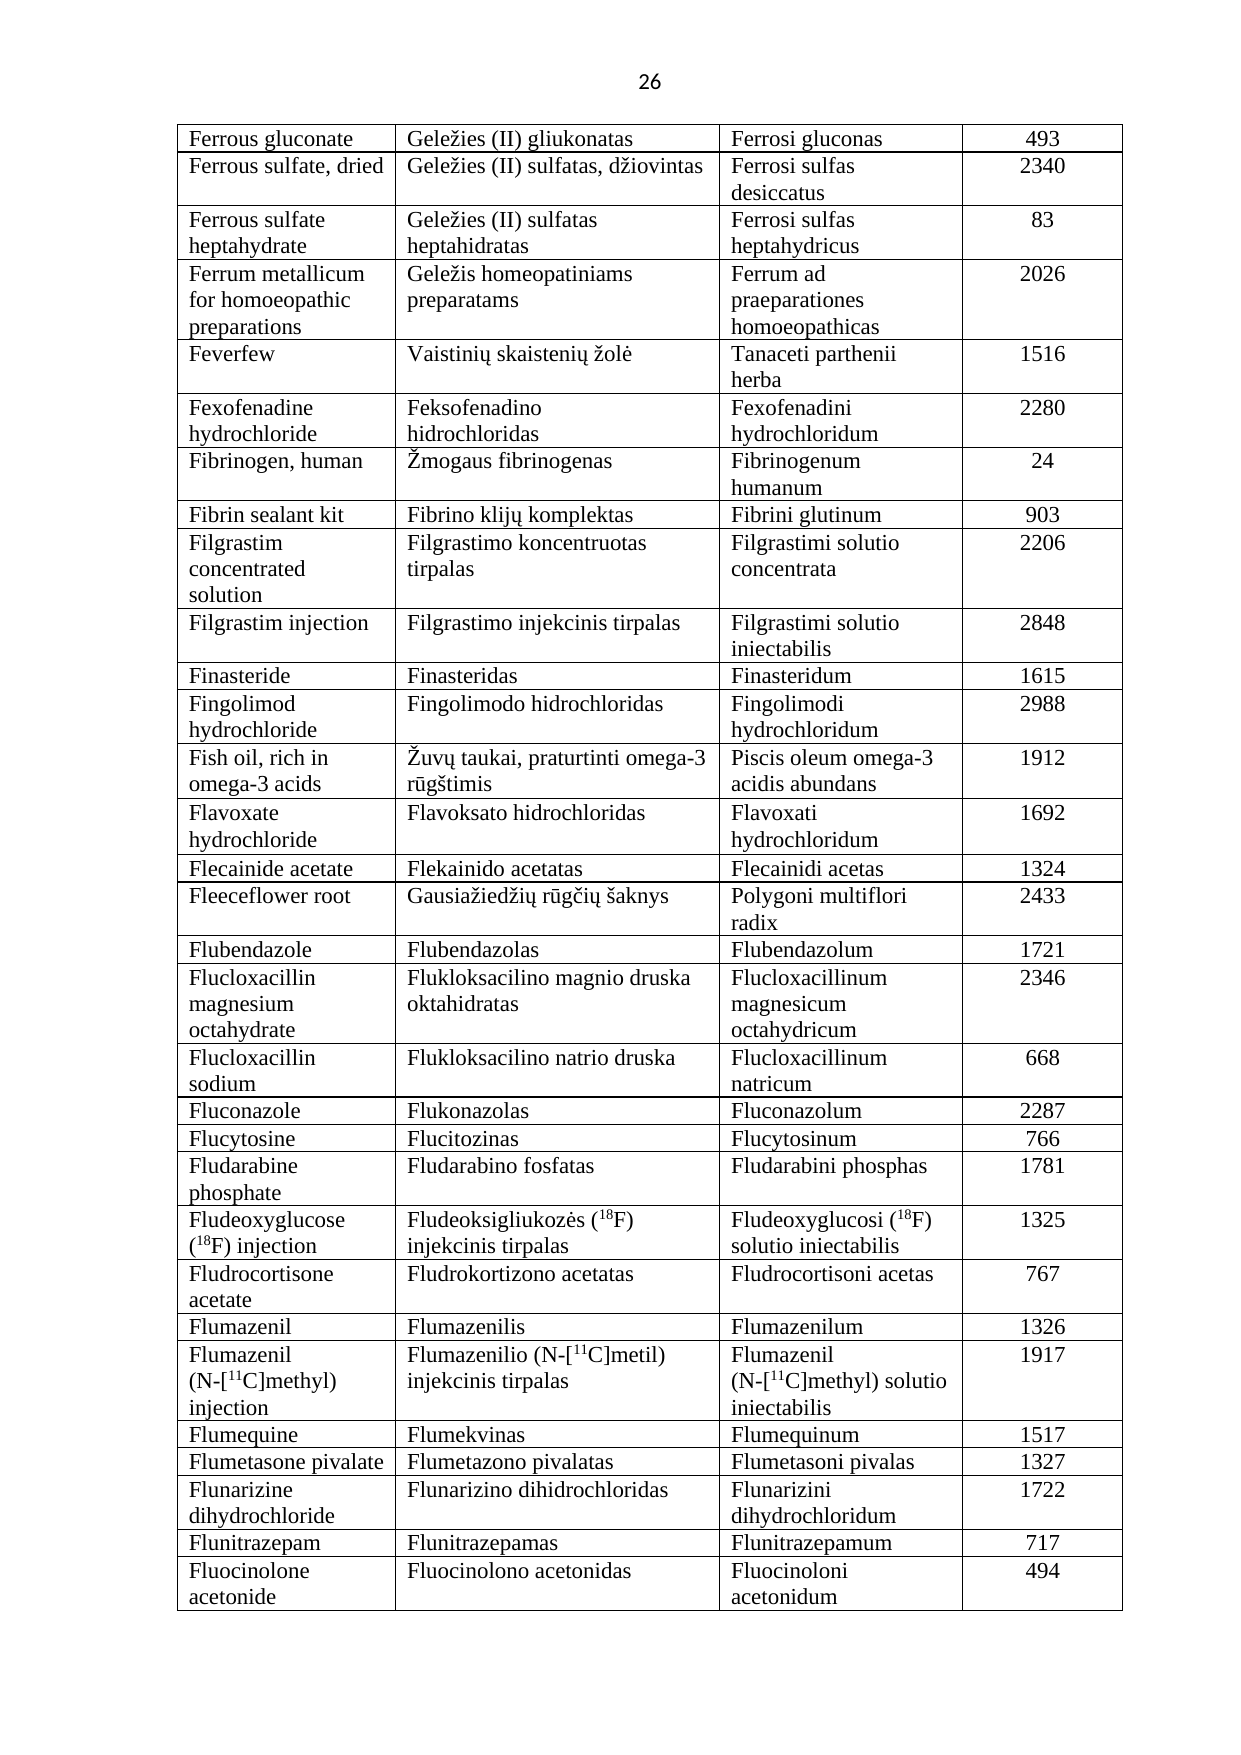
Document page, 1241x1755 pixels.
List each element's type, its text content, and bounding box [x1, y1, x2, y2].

table_cell Flumazenilis [396, 1314, 719, 1340]
table_cell Flavoxati hydrochloridum [720, 799, 962, 854]
table_cell Flucloxacillin sodium [178, 1044, 395, 1096]
table_cell 24 [963, 448, 1122, 500]
table_cell Filgrastim concentrated solution [178, 529, 395, 608]
table_cell 1326 [963, 1314, 1122, 1340]
table_cell Filgrastimo koncentruotas tirpalas [396, 529, 719, 608]
table_cell Fluocinolone acetonide [178, 1557, 395, 1609]
table_cell 1722 [963, 1476, 1122, 1528]
table_cell 1325 [963, 1206, 1122, 1259]
table_cell Finasteride [178, 663, 395, 689]
table_cell Fibrini glutinum [720, 501, 962, 528]
table_cell Feverfew [178, 340, 395, 393]
table_cell Fludrocortisoni acetas [720, 1260, 962, 1312]
table_cell Flunitrazepamum [720, 1530, 962, 1556]
table_cell Flubendazolas [396, 936, 719, 962]
table_cell Ferrosi sulfas desiccatus [720, 153, 962, 205]
table_cell Flunitrazepamas [396, 1530, 719, 1556]
table_cell Fingolimodi hydrochloridum [720, 690, 962, 743]
table_cell Geležis homeopatiniams preparatams [396, 260, 719, 339]
table_cell 2206 [963, 529, 1122, 608]
table_cell Flecainidi acetas [720, 855, 962, 881]
table_cell 2848 [963, 609, 1122, 662]
table_cell 717 [963, 1530, 1122, 1556]
table_cell Piscis oleum omega-3 acidis abundans [720, 744, 962, 798]
table_cell Fluconazolum [720, 1098, 962, 1124]
table_cell Ferrum metallicum for homoeopathic preparations [178, 260, 395, 339]
table_cell Polygoni multiflori radix [720, 883, 962, 935]
table_cell Flumetasone pivalate [178, 1448, 395, 1475]
table_cell Fludarabino fosfatas [396, 1152, 719, 1205]
table_cell Tanaceti parthenii herba [720, 340, 962, 393]
table_cell Gausiažiedžių rūgčių šaknys [396, 883, 719, 935]
table_cell Flucytosinum [720, 1125, 962, 1151]
table_cell 1615 [963, 663, 1122, 689]
table_cell Finasteridas [396, 663, 719, 689]
table_cell 1781 [963, 1152, 1122, 1205]
table_cell Flumetazono pivalatas [396, 1448, 719, 1475]
table_cell Flumazenil [178, 1314, 395, 1340]
table_cell Ferrous sulfate heptahydrate [178, 206, 395, 259]
table_cell Filgrastimi solutio iniectabilis [720, 609, 962, 662]
table_cell Ferrosi sulfas heptahydricus [720, 206, 962, 259]
table_cell Ferrosi gluconas [720, 125, 962, 151]
table_cell Flumetasoni pivalas [720, 1448, 962, 1475]
table_cell Geležies (II) sulfatas, džiovintas [396, 153, 719, 205]
table_cell Fludrocortisone acetate [178, 1260, 395, 1312]
table_cell Fludrokortizono acetatas [396, 1260, 719, 1312]
table_cell Flucloxacillinum magnesicum octahydricum [720, 964, 962, 1043]
table_cell Flukloksacilino magnio druska oktahidratas [396, 964, 719, 1043]
table_cell Flunarizini dihydrochloridum [720, 1476, 962, 1528]
table_cell 2988 [963, 690, 1122, 743]
table_cell 493 [963, 125, 1122, 151]
table_cell Fluocinoloni acetonidum [720, 1557, 962, 1609]
table_cell 1912 [963, 744, 1122, 798]
table_cell 1721 [963, 936, 1122, 962]
table_cell Fish oil, rich in omega-3 acids [178, 744, 395, 798]
table_cell Flumazenilum [720, 1314, 962, 1340]
table_cell Flumequine [178, 1421, 395, 1447]
table_cell Flucloxacillin magnesium octahydrate [178, 964, 395, 1043]
table_cell Fexofenadini hydrochloridum [720, 394, 962, 447]
table_cell Flumequinum [720, 1421, 962, 1447]
table_cell 2340 [963, 153, 1122, 205]
table_cell Fluocinolono acetonidas [396, 1557, 719, 1609]
table_cell Flucitozinas [396, 1125, 719, 1151]
table_cell Žmogaus fibrinogenas [396, 448, 719, 500]
table_cell 668 [963, 1044, 1122, 1096]
table_cell Flavoksato hidrochloridas [396, 799, 719, 854]
table_cell Fludarabini phosphas [720, 1152, 962, 1205]
table_cell Flucloxacillinum natricum [720, 1044, 962, 1096]
table_cell Fludeoxyglucosi (18F) solutio iniectabilis [720, 1206, 962, 1259]
table_cell Flumazenil (N-[11C]methyl) injection [178, 1341, 395, 1420]
table_cell 2433 [963, 883, 1122, 935]
table_cell Filgrastimi solutio concentrata [720, 529, 962, 608]
table_cell 2026 [963, 260, 1122, 339]
table_cell Fibrin sealant kit [178, 501, 395, 528]
table_cell Fexofenadine hydrochloride [178, 394, 395, 447]
table_cell Flunarizine dihydrochloride [178, 1476, 395, 1528]
table_cell Flecainide acetate [178, 855, 395, 881]
table_cell Flumazenilio (N-[11C]metil) injekcinis tirpalas [396, 1341, 719, 1420]
table_cell Fingolimod hydrochloride [178, 690, 395, 743]
table_cell Filgrastimo injekcinis tirpalas [396, 609, 719, 662]
table_cell Fibrinogen, human [178, 448, 395, 500]
table_cell Flumazenil (N-[11C]methyl) solutio iniectabilis [720, 1341, 962, 1420]
table_cell 1327 [963, 1448, 1122, 1475]
table_cell Flukloksacilino natrio druska [396, 1044, 719, 1096]
table_cell Finasteridum [720, 663, 962, 689]
table_cell Fibrino klijų komplektas [396, 501, 719, 528]
table_cell Fibrinogenum humanum [720, 448, 962, 500]
table_cell Flumekvinas [396, 1421, 719, 1447]
table_cell 2287 [963, 1098, 1122, 1124]
table_cell Geležies (II) sulfatas heptahidratas [396, 206, 719, 259]
table_cell 83 [963, 206, 1122, 259]
table_cell Fleeceflower root [178, 883, 395, 935]
table_cell Vaistinių skaistenių žolė [396, 340, 719, 393]
table_cell Geležies (II) gliukonatas [396, 125, 719, 151]
table_cell 1516 [963, 340, 1122, 393]
table_cell Flekainido acetatas [396, 855, 719, 881]
table_cell 2346 [963, 964, 1122, 1043]
table_cell Ferrum ad praeparationes homoeopathicas [720, 260, 962, 339]
table_cell 766 [963, 1125, 1122, 1151]
table_cell 767 [963, 1260, 1122, 1312]
table_cell Flunitrazepam [178, 1530, 395, 1556]
table_cell Flubendazolum [720, 936, 962, 962]
table_cell Filgrastim injection [178, 609, 395, 662]
table_cell Feksofenadino hidrochloridas [396, 394, 719, 447]
table_cell Flucytosine [178, 1125, 395, 1151]
table_cell 1324 [963, 855, 1122, 881]
table_cell 1692 [963, 799, 1122, 854]
table_cell Flunarizino dihidrochloridas [396, 1476, 719, 1528]
table_cell Fludeoxyglucose (18F) injection [178, 1206, 395, 1259]
table_cell 494 [963, 1557, 1122, 1609]
table_cell Flukonazolas [396, 1098, 719, 1124]
table_cell Flubendazole [178, 936, 395, 962]
table_cell 1917 [963, 1341, 1122, 1420]
table_cell Fludarabine phosphate [178, 1152, 395, 1205]
table_cell Ferrous sulfate, dried [178, 153, 395, 205]
table_cell Ferrous gluconate [178, 125, 395, 151]
table_cell 1517 [963, 1421, 1122, 1447]
table_cell Fingolimodo hidrochloridas [396, 690, 719, 743]
table_cell 903 [963, 501, 1122, 528]
table_cell Fluconazole [178, 1098, 395, 1124]
table_cell Fludeoksigliukozės (18F) injekcinis tirpalas [396, 1206, 719, 1259]
table_cell Flavoxate hydrochloride [178, 799, 395, 854]
table_cell 2280 [963, 394, 1122, 447]
table_cell Žuvų taukai, praturtinti omega-3 rūgštimis [396, 744, 719, 798]
